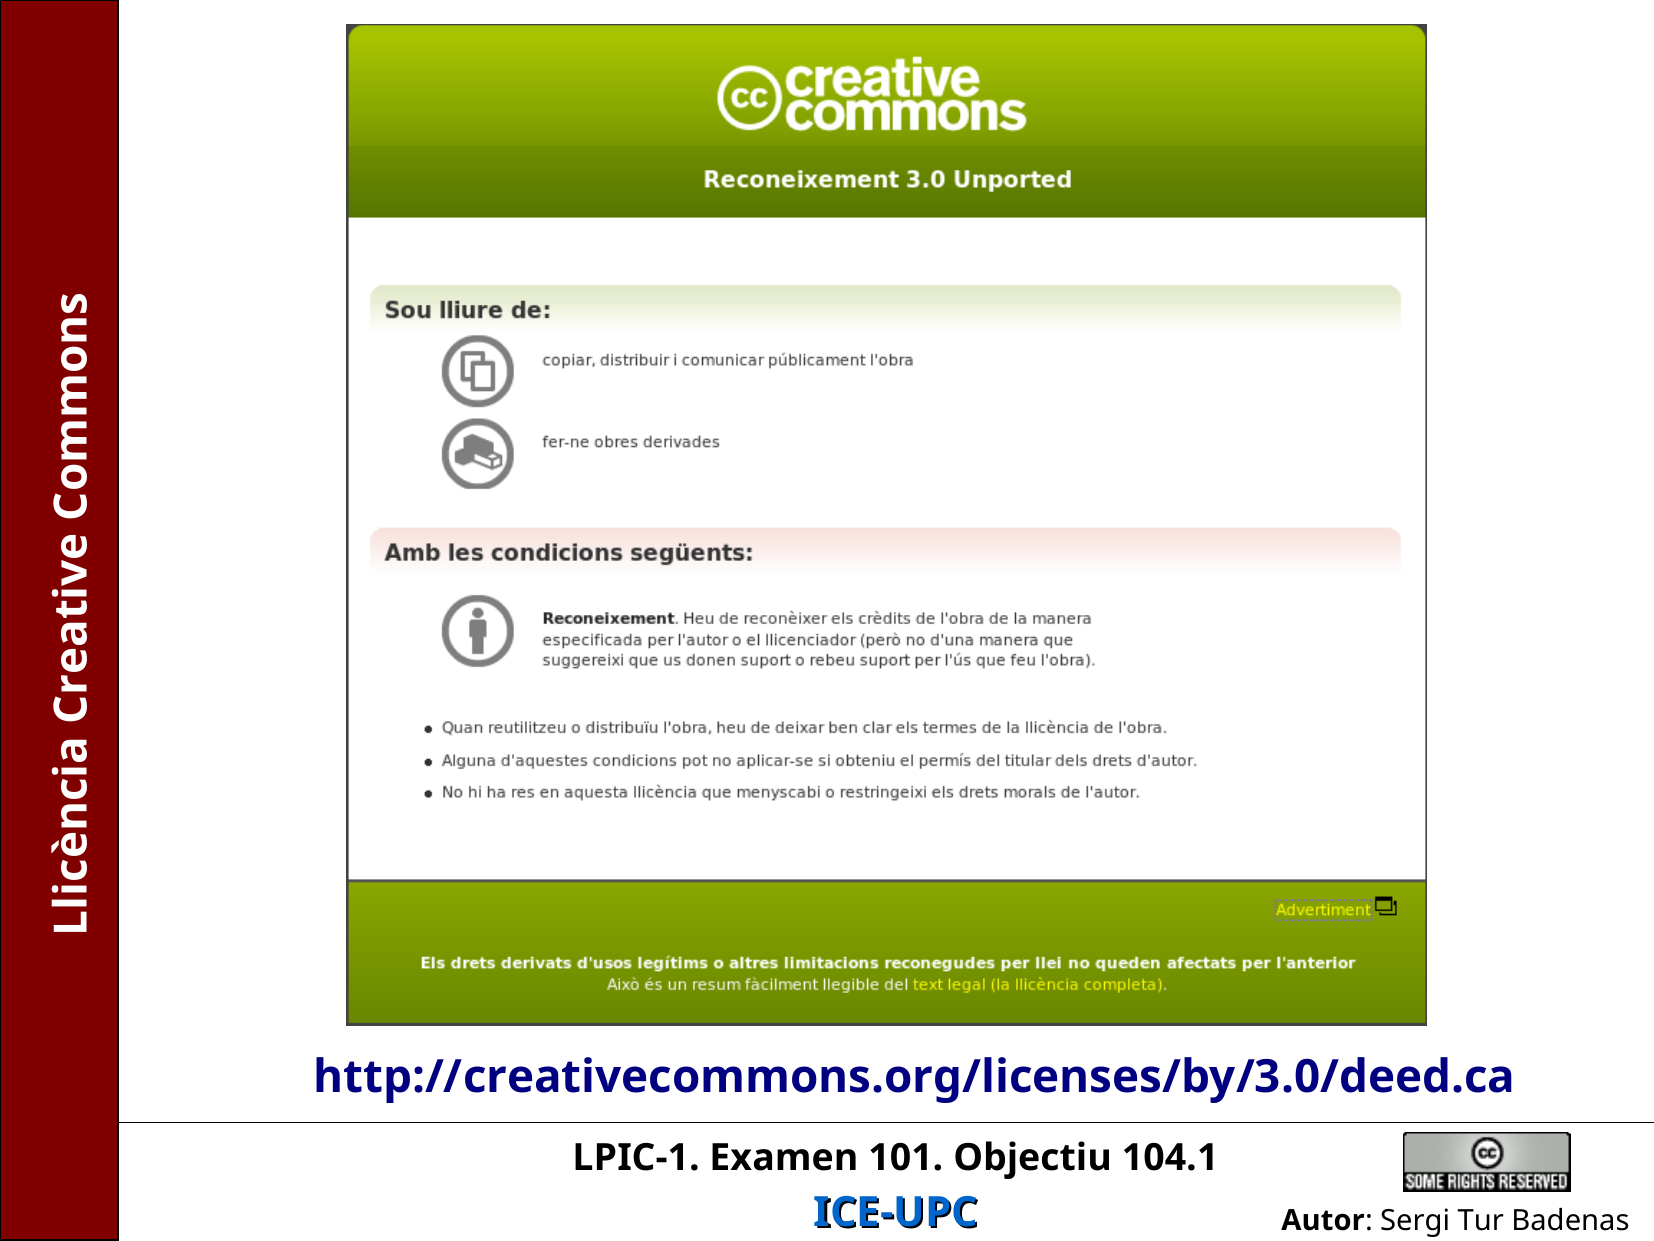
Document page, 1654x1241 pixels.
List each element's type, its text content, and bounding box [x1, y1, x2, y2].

text_box http://creativecommons.org/licenses/by/3.0/deed.ca [298, 1036, 1583, 1111]
picture [1403, 1132, 1571, 1192]
picture [346, 24, 1427, 1026]
